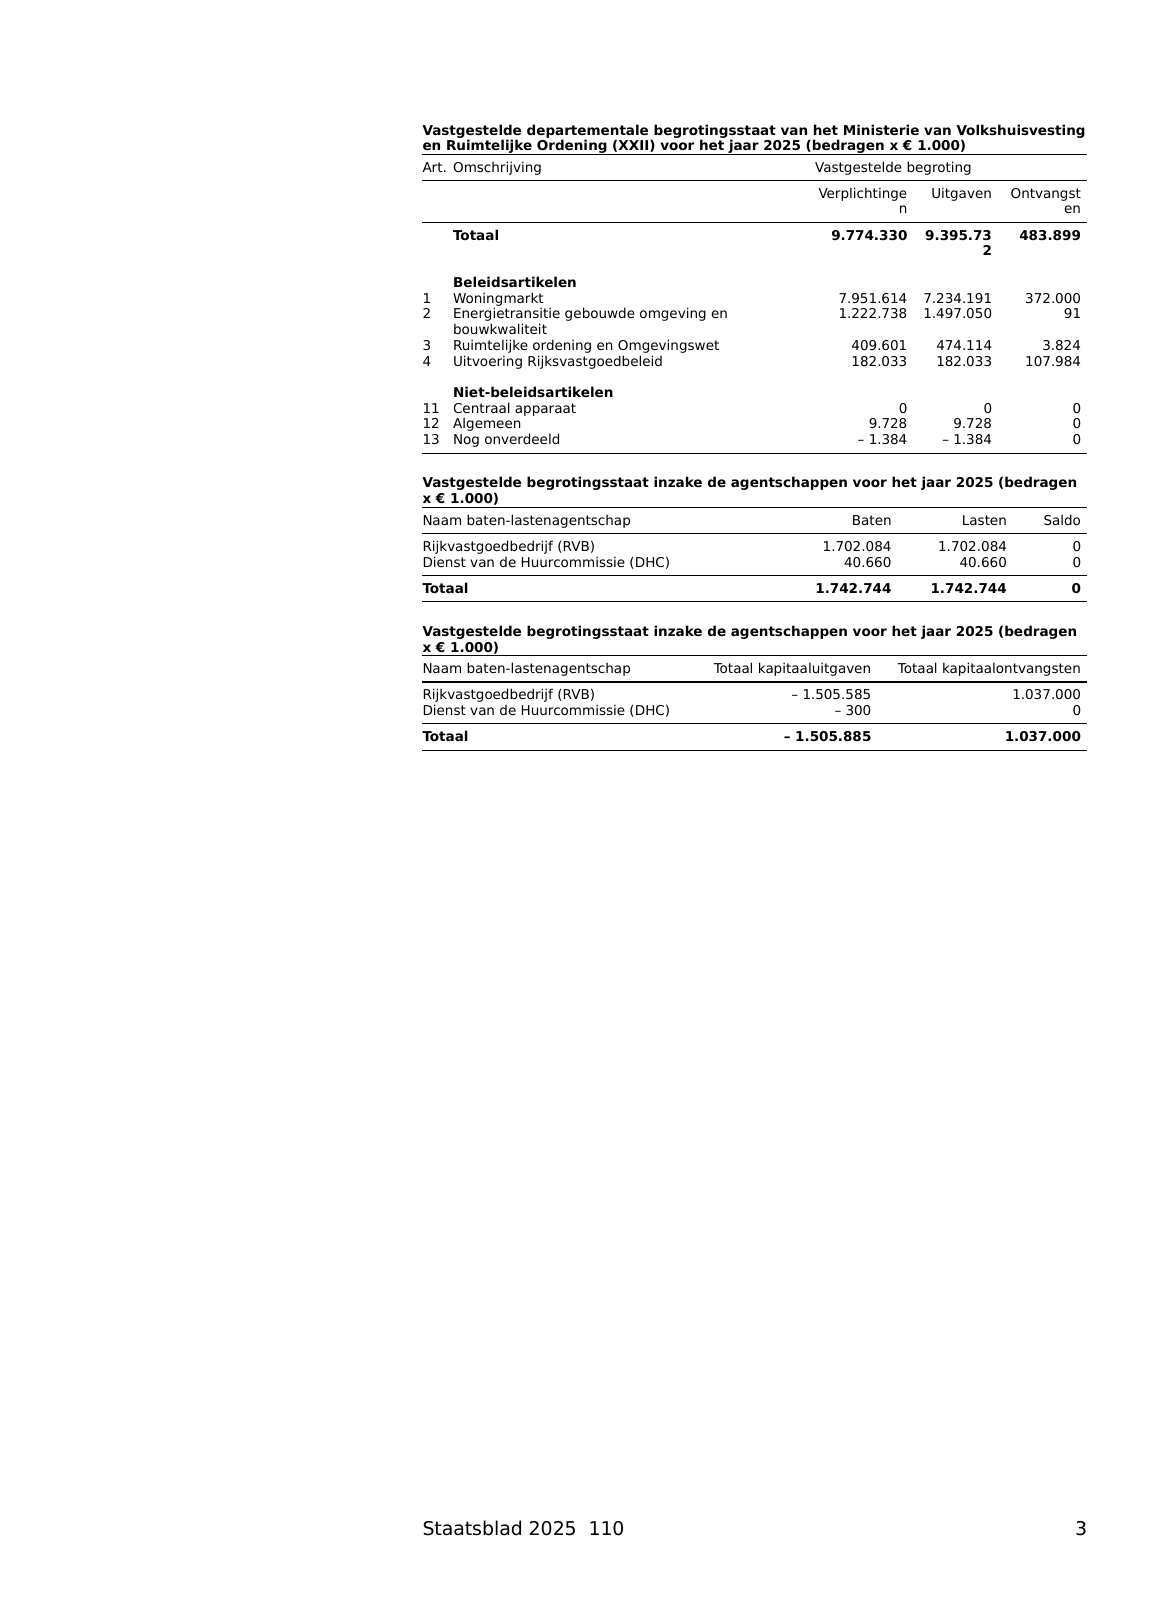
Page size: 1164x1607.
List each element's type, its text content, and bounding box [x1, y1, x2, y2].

table_cell Rijkvastgoedbedrijf (RVB) [422, 683, 695, 703]
table_cell 3.824 [998, 338, 1087, 353]
table_cell [422, 259, 447, 275]
table_cell [913, 385, 998, 401]
table_cell Totaal kapitaalontvangsten [877, 656, 1087, 681]
table_cell [998, 369, 1087, 385]
table_cell [809, 369, 913, 385]
table_cell Totaal kapitaaluitgaven [695, 656, 877, 681]
table_cell – 1.505.885 [695, 724, 877, 749]
table_cell 0 [913, 401, 998, 416]
table_cell 0 [1013, 554, 1087, 575]
table_cell – 1.384 [913, 432, 998, 452]
table_cell Niet-beleidsartikelen [447, 385, 809, 401]
table_cell Centraal apparaat [447, 401, 809, 416]
table_cell Rijkvastgoedbedrijf (RVB) [422, 534, 782, 554]
table_cell 0 [877, 703, 1087, 723]
table_cell [447, 181, 809, 222]
table_cell 3 [422, 338, 447, 353]
table_cell [422, 385, 447, 401]
table_cell [422, 275, 447, 290]
table_cell 9.728 [809, 416, 913, 432]
table_cell 107.984 [998, 353, 1087, 369]
table_cell [998, 385, 1087, 401]
table_cell Omschrijving [447, 155, 809, 180]
table_cell [913, 259, 998, 275]
table_cell Naam baten-lastenagentschap [422, 656, 695, 681]
table_cell Verplichtingen [809, 181, 913, 222]
table_cell [913, 369, 998, 385]
table_cell Ontvangsten [998, 181, 1087, 222]
table_cell – 1.505.585 [695, 683, 877, 703]
table_cell Totaal [422, 576, 782, 601]
table_cell [447, 369, 809, 385]
table_cell – 300 [695, 703, 877, 723]
table_cell 0 [809, 401, 913, 416]
table_cell [998, 259, 1087, 275]
table_cell 40.660 [782, 554, 897, 575]
table_cell 4 [422, 353, 447, 369]
table_cell 7.234.191 [913, 290, 998, 306]
table_cell Uitvoering Rijksvastgoedbeleid [447, 353, 809, 369]
table_header Vastgestelde begrotingsstaat inzake de agentschappen voor het jaar 2025 (bedragen x € 1.000) [422, 624, 1087, 655]
table_cell Nog onverdeeld [447, 432, 809, 452]
table_cell 0 [1013, 534, 1087, 554]
table_cell 7.951.614 [809, 290, 913, 306]
table_cell 1 [422, 290, 447, 306]
table_cell [447, 259, 809, 275]
table_cell 0 [998, 432, 1087, 452]
table_cell Art. [422, 155, 447, 180]
table_cell [809, 275, 913, 290]
table_cell 2 [422, 306, 447, 338]
table_cell 0 [998, 401, 1087, 416]
table_cell Saldo [1013, 508, 1087, 533]
table_cell Uitgaven [913, 181, 998, 222]
table_cell 1.702.084 [782, 534, 897, 554]
table_cell 474.114 [913, 338, 998, 353]
table_cell 1.742.744 [782, 576, 897, 601]
table_cell 182.033 [809, 353, 913, 369]
table_cell – 1.384 [809, 432, 913, 452]
table_cell 1.497.050 [913, 306, 998, 338]
table_cell Algemeen [447, 416, 809, 432]
table_cell 1.742.744 [897, 576, 1012, 601]
table_cell 13 [422, 432, 447, 452]
table_cell Energietransitie gebouwde omgeving en bouwkwaliteit [447, 306, 809, 338]
table_cell Baten [782, 508, 897, 533]
table_cell Totaal [447, 223, 809, 259]
table_cell 11 [422, 401, 447, 416]
table_header Vastgestelde begrotingsstaat inzake de agentschappen voor het jaar 2025 (bedragen x € 1.000) [422, 475, 1087, 507]
table_cell Lasten [897, 508, 1012, 533]
table_cell Ruimtelijke ordening en Omgevingswet [447, 338, 809, 353]
table_cell 1.702.084 [897, 534, 1012, 554]
table_cell 91 [998, 306, 1087, 338]
table_cell [422, 369, 447, 385]
table_cell 1.222.738 [809, 306, 913, 338]
table_cell Beleidsartikelen [447, 275, 809, 290]
table_cell 483.899 [998, 223, 1087, 259]
table_cell 12 [422, 416, 447, 432]
table_cell 0 [998, 416, 1087, 432]
table_cell 40.660 [897, 554, 1012, 575]
table_cell 9.774.330 [809, 223, 913, 259]
table_header Vastgestelde departementale begrotingsstaat van het Ministerie van Volkshuisvesting en Ruimtelijke Ordening (XXII) voor het jaar 2025 (bedragen x € 1.000) [422, 122, 1087, 154]
table_cell 409.601 [809, 338, 913, 353]
table_cell [422, 181, 447, 222]
table_cell [913, 275, 998, 290]
table_cell [809, 385, 913, 401]
table_cell Vastgestelde begroting [809, 155, 1087, 180]
table_cell Naam baten-lastenagentschap [422, 508, 782, 533]
table_cell [809, 259, 913, 275]
table_cell 9.728 [913, 416, 998, 432]
table_cell Totaal [422, 724, 695, 749]
table_cell Woningmarkt [447, 290, 809, 306]
table_cell 1.037.000 [877, 724, 1087, 749]
table_cell 9.395.732 [913, 223, 998, 259]
table_cell [998, 275, 1087, 290]
table_cell Dienst van de Huurcommissie (DHC) [422, 554, 782, 575]
table_cell Dienst van de Huurcommissie (DHC) [422, 703, 695, 723]
table_cell [422, 223, 447, 259]
table_cell 372.000 [998, 290, 1087, 306]
table_cell 182.033 [913, 353, 998, 369]
table_cell 0 [1013, 576, 1087, 601]
table_cell 1.037.000 [877, 683, 1087, 703]
